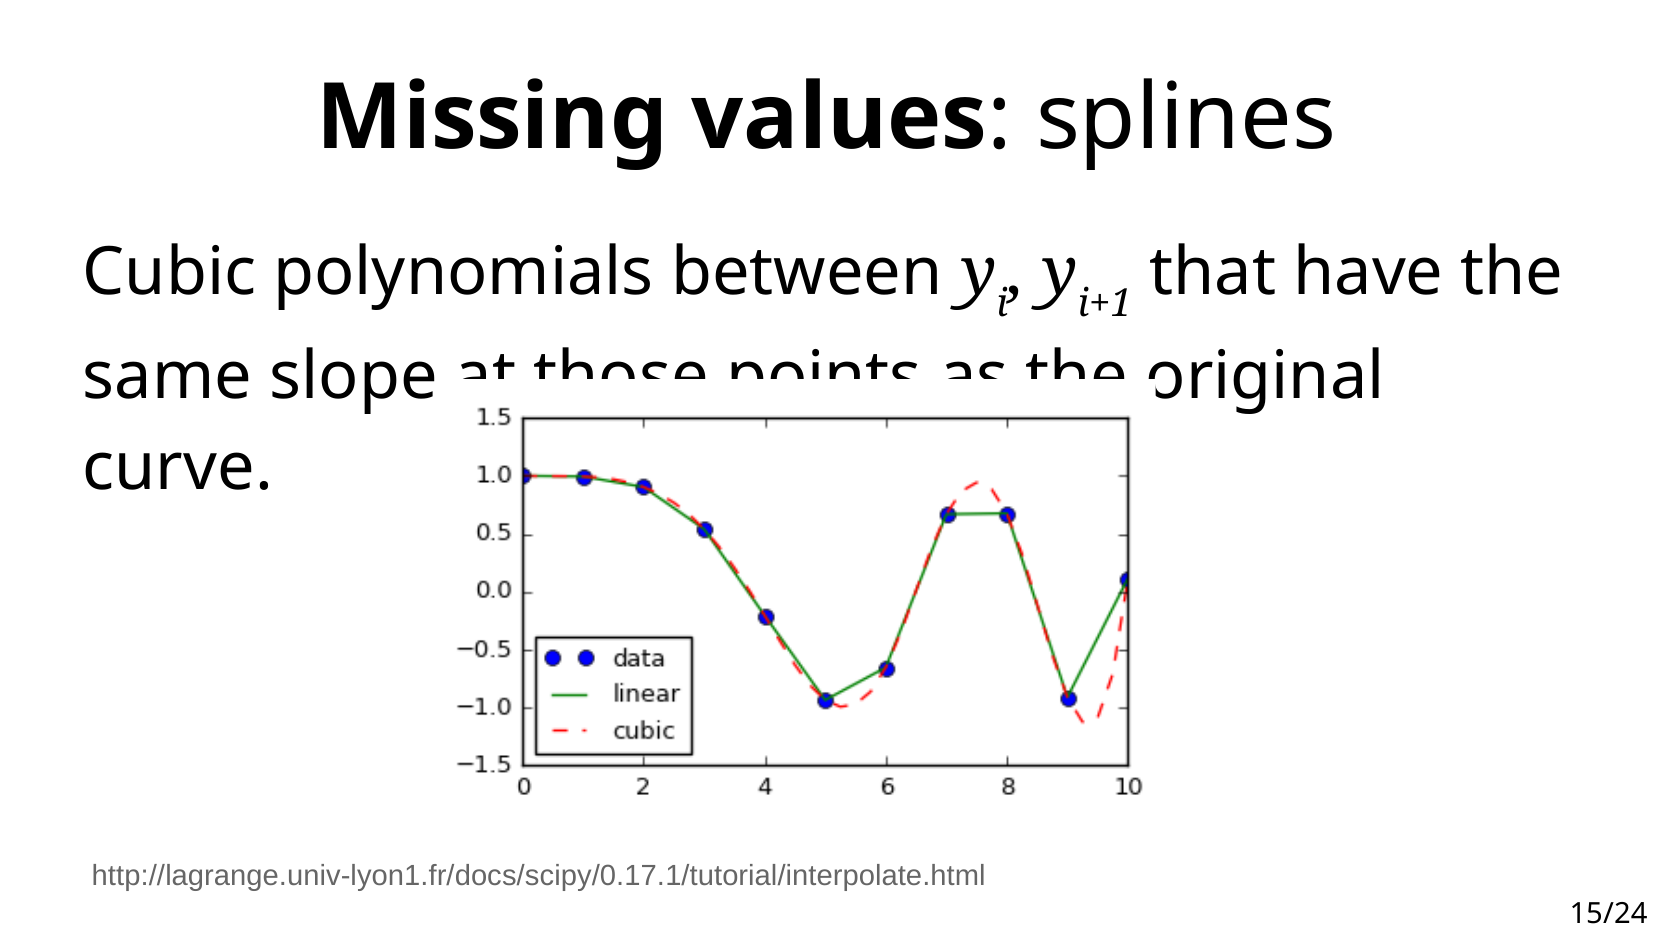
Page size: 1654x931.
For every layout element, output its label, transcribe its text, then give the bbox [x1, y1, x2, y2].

title Missing values: splines [82, 1, 1571, 223]
text_box http://lagrange.univ-lyon1.fr/docs/scipy/0.17.1/tutorial/interpolate.html [76, 851, 1249, 909]
picture [440, 379, 1156, 829]
list Cubic polynomials between yi, yi+1 that have the same slope at those points as the original curve. [82, 223, 1571, 763]
